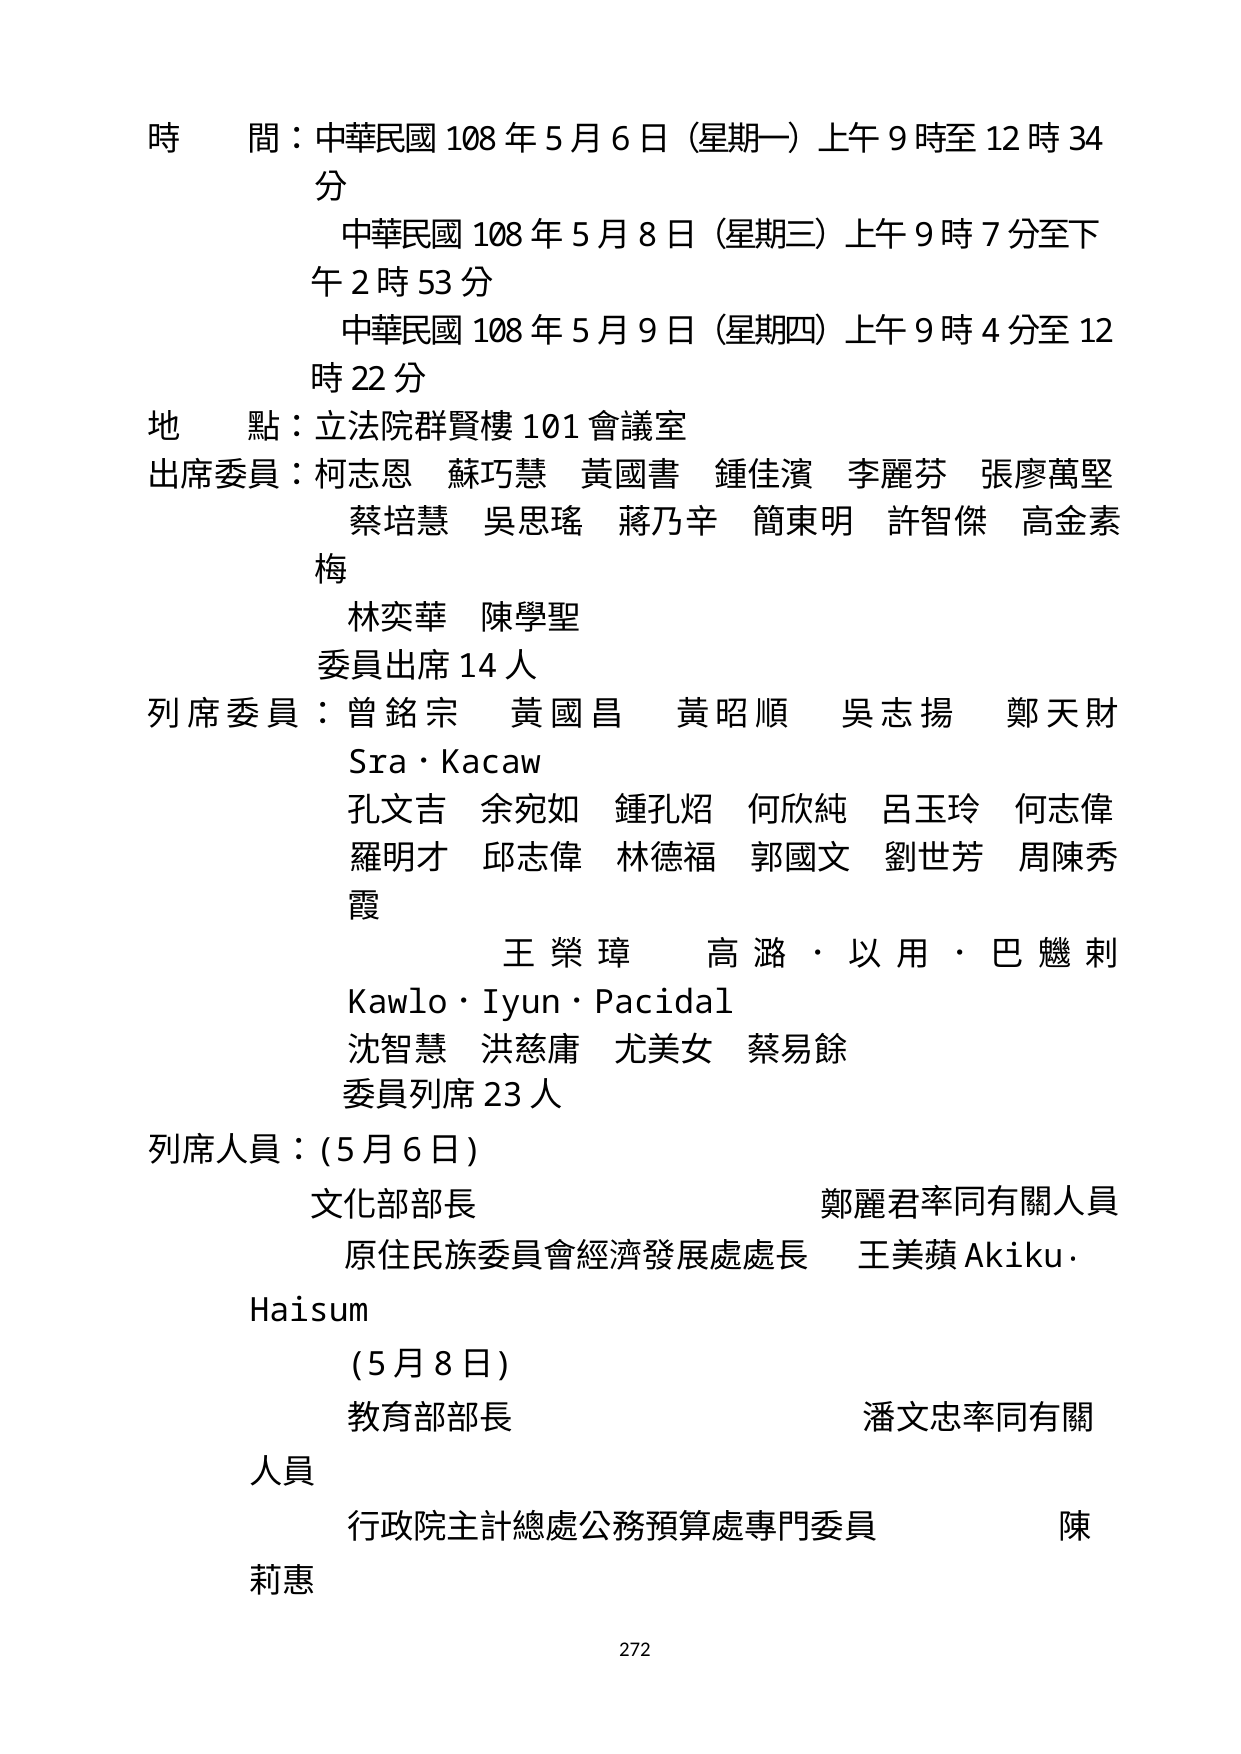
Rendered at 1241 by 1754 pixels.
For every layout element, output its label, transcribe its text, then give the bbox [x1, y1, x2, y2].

text 沈智慧 洪慈庸 尤美女 蔡易餘 [147, 1023, 1120, 1071]
text 林奕華 陳學聖 [147, 591, 1122, 639]
text 原住民族委員會經濟發展處處長 王美蘋Akiku‧Haisum [149, 1227, 1122, 1335]
text 委員出席14人 [317, 639, 1122, 687]
text 蔡培慧 吳思瑤 蔣乃辛 簡東明 許智傑 高金素梅 [147, 496, 1122, 591]
text 羅明才 邱志偉 林德福 郭國文 劉世芳 周陳秀霞 [147, 831, 1120, 927]
text 中華民國108年5月9日（星期四）上午9時4分至12時22分 [310, 304, 1120, 400]
text 委員列席23人 [147, 1071, 1120, 1118]
text 王榮璋 高潞．以用．巴魕剌 Kawlo．Iyun．Pacidal [147, 927, 1120, 1023]
text 行政院主計總處公務預算處專門委員 陳莉惠 [149, 1498, 1122, 1606]
text 中華民國108年5月8日（星期三）上午9時7分至下午2時53分 [310, 208, 1120, 304]
text 列席人員：(5月6日) [149, 1118, 1122, 1173]
text 出席委員：柯志恩 蘇巧慧 黃國書 鍾佳濱 李麗芬 張廖萬堅 [147, 448, 1122, 496]
text (5月8日) [149, 1335, 1122, 1389]
text 時 間：中華民國108年5月6日（星期一）上午9時至12時34分 [147, 112, 1120, 208]
text 列席委員：曾銘宗 黃國昌 黃昭順 吳志揚 鄭天財Sra．Kacaw [147, 687, 1120, 783]
text 教育部部長 潘文忠率同有關人員 [149, 1389, 1122, 1498]
text 孔文吉 余宛如 鍾孔炤 何欣純 呂玉玲 何志偉 [147, 783, 1120, 831]
text 文化部部長 鄭麗君率同有關人員 [160, 1173, 1122, 1227]
text 地 點：立法院群賢樓101會議室 [147, 400, 1120, 448]
